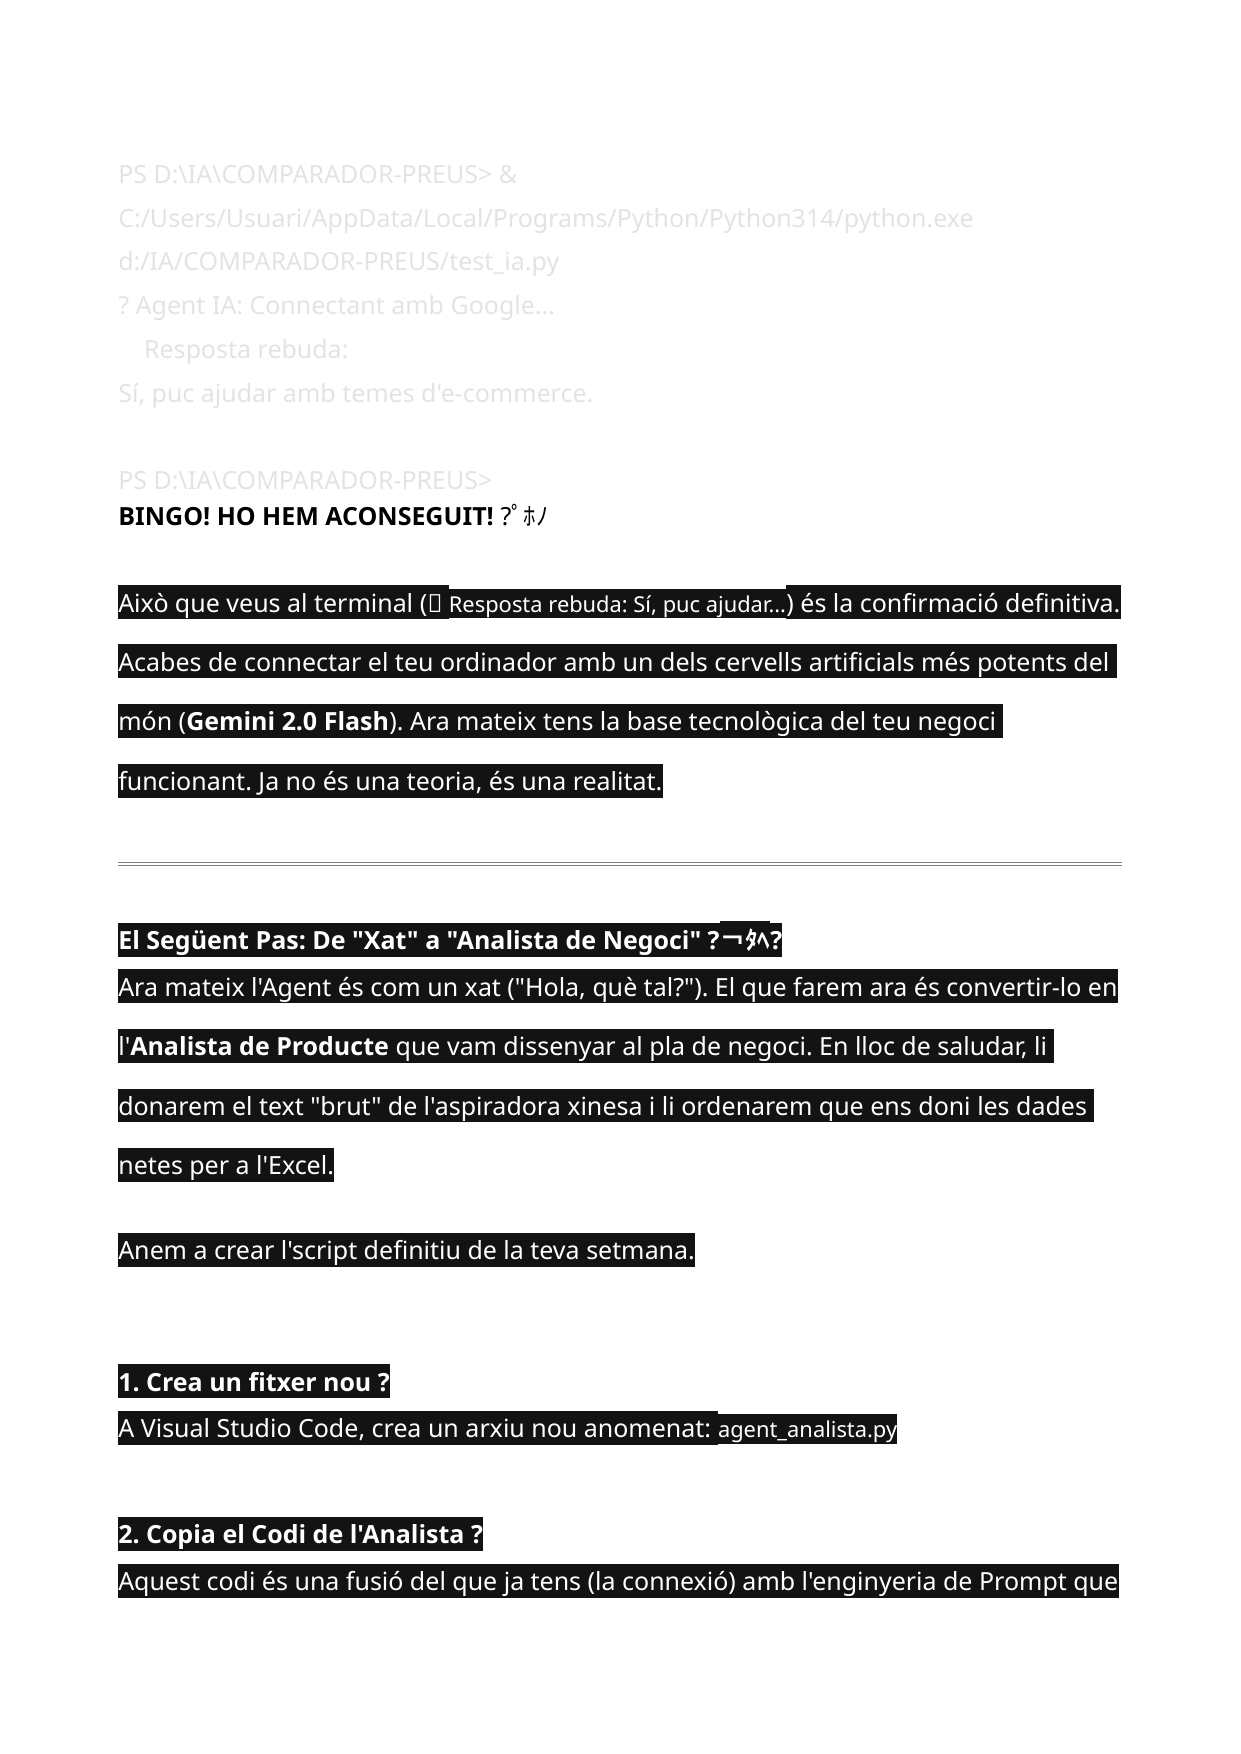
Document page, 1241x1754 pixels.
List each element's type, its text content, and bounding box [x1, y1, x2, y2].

text BINGO! HO HEM ACONSEGUIT! ?￰ﾟﾎﾉ [118, 497, 1122, 533]
subtitle 2. Copia el Codi de l'Analista ? [118, 1514, 1122, 1551]
text Això que veus al terminal (✨ Resposta rebuda: Sí, puc ajudar...) és la confirmació definitiva. [118, 585, 1122, 619]
text PS D:\IA\COMPARADOR-PREUS> [118, 453, 1122, 497]
text A Visual Studio Code, crea un arxiu nou anomenat: agent_analista.py [118, 1411, 1122, 1445]
text Aquest codi és una fusió del que ja tens (la connexió) amb l'enginyeria de Prompt que [118, 1564, 1122, 1598]
text Ara mateix l'Agent és com un xat ("Hola, què tal?"). El que farem ara és convertir-lo en l'Analista de Producte que vam dissenyar al pla de negoci. En lloc de saludar, li donarem el text "brut" de l'aspiradora xinesa i li ordenarem que ens doni les dades netes per a l'Excel. [118, 969, 1122, 1182]
text Sí, puc ajudar amb temes d'e-commerce. [118, 366, 1122, 409]
text Acabes de connectar el teu ordinador amb un dels cervells artificials més potents del món (Gemini 2.0 Flash). Ara mateix tens la base tecnològica del teu negoci funcionant. Ja no és una teoria, és una realitat. [118, 644, 1122, 798]
subtitle El Següent Pas: De "Xat" a "Analista de Negoci" ?￢ﾀﾍ? [118, 919, 1122, 957]
text ? Agent IA: Connectant amb Google... [118, 278, 1122, 322]
text ✨ Resposta rebuda: [118, 322, 1122, 366]
text PS D:\IA\COMPARADOR-PREUS> & C:/Users/Usuari/AppData/Local/Programs/Python/Python314/python.exe d:/IA/COMPARADOR-PREUS/test_ia.py [118, 147, 1122, 278]
text Anem a crear l'script definitiu de la teva setmana. [118, 1233, 1122, 1267]
subtitle 1. Crea un fitxer nou ? [118, 1361, 1122, 1398]
